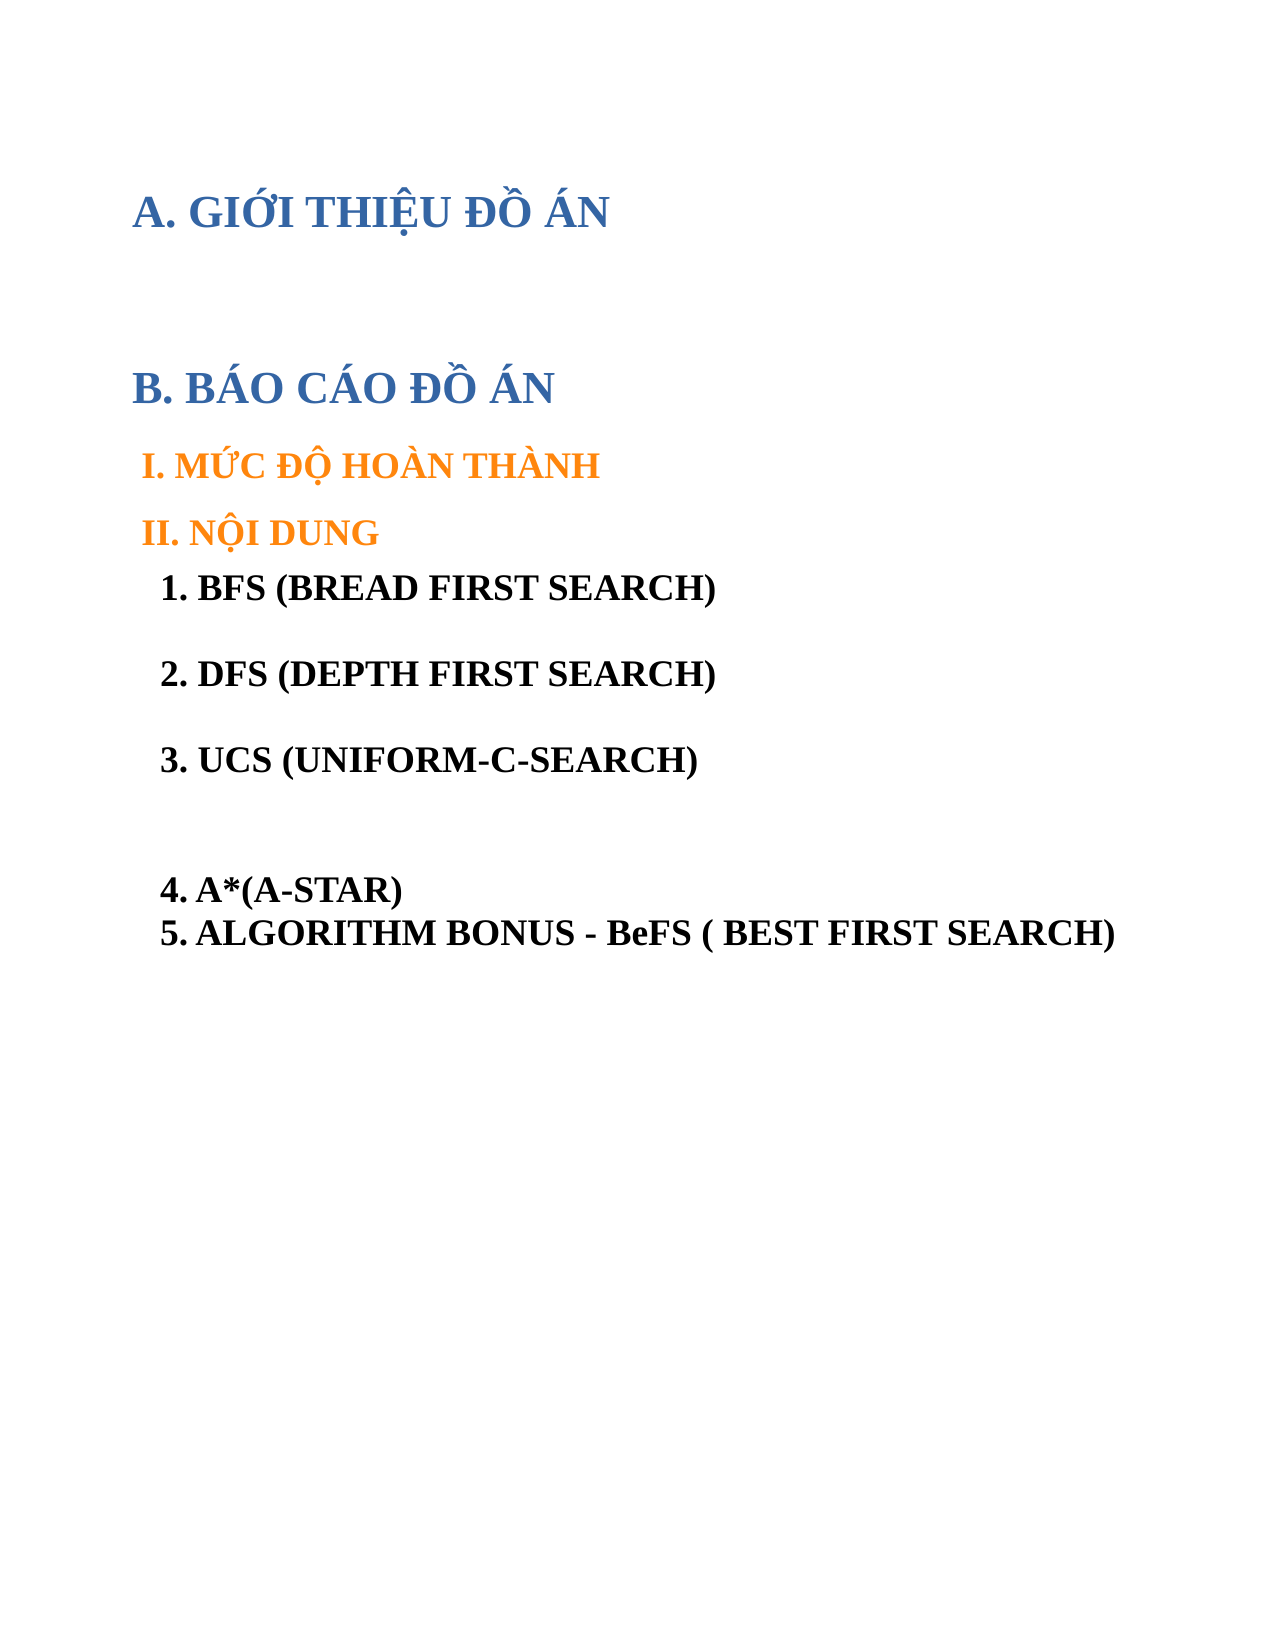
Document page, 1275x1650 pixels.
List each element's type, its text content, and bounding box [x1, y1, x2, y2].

text 5. ALGORITHM BONUS - BeFS ( BEST FIRST SEARCH) [122, 910, 1146, 953]
text 3. UCS (UNIFORM-C-SEARCH) [122, 738, 1090, 781]
text 1. BFS (BREAD FIRST SEARCH) [122, 565, 1090, 608]
text 4. A*(A-STAR) [122, 867, 1090, 910]
text I. MỨC ĐỘ HOÀN THÀNH [141, 443, 1090, 486]
text II. NỘI DUNG [141, 510, 1090, 553]
text A. GIỚI THIỆU ĐỒ ÁN [132, 184, 1090, 237]
text 2. DFS (DEPTH FIRST SEARCH) [122, 651, 1090, 694]
text B. BÁO CÁO ĐỒ ÁN [132, 361, 1090, 413]
